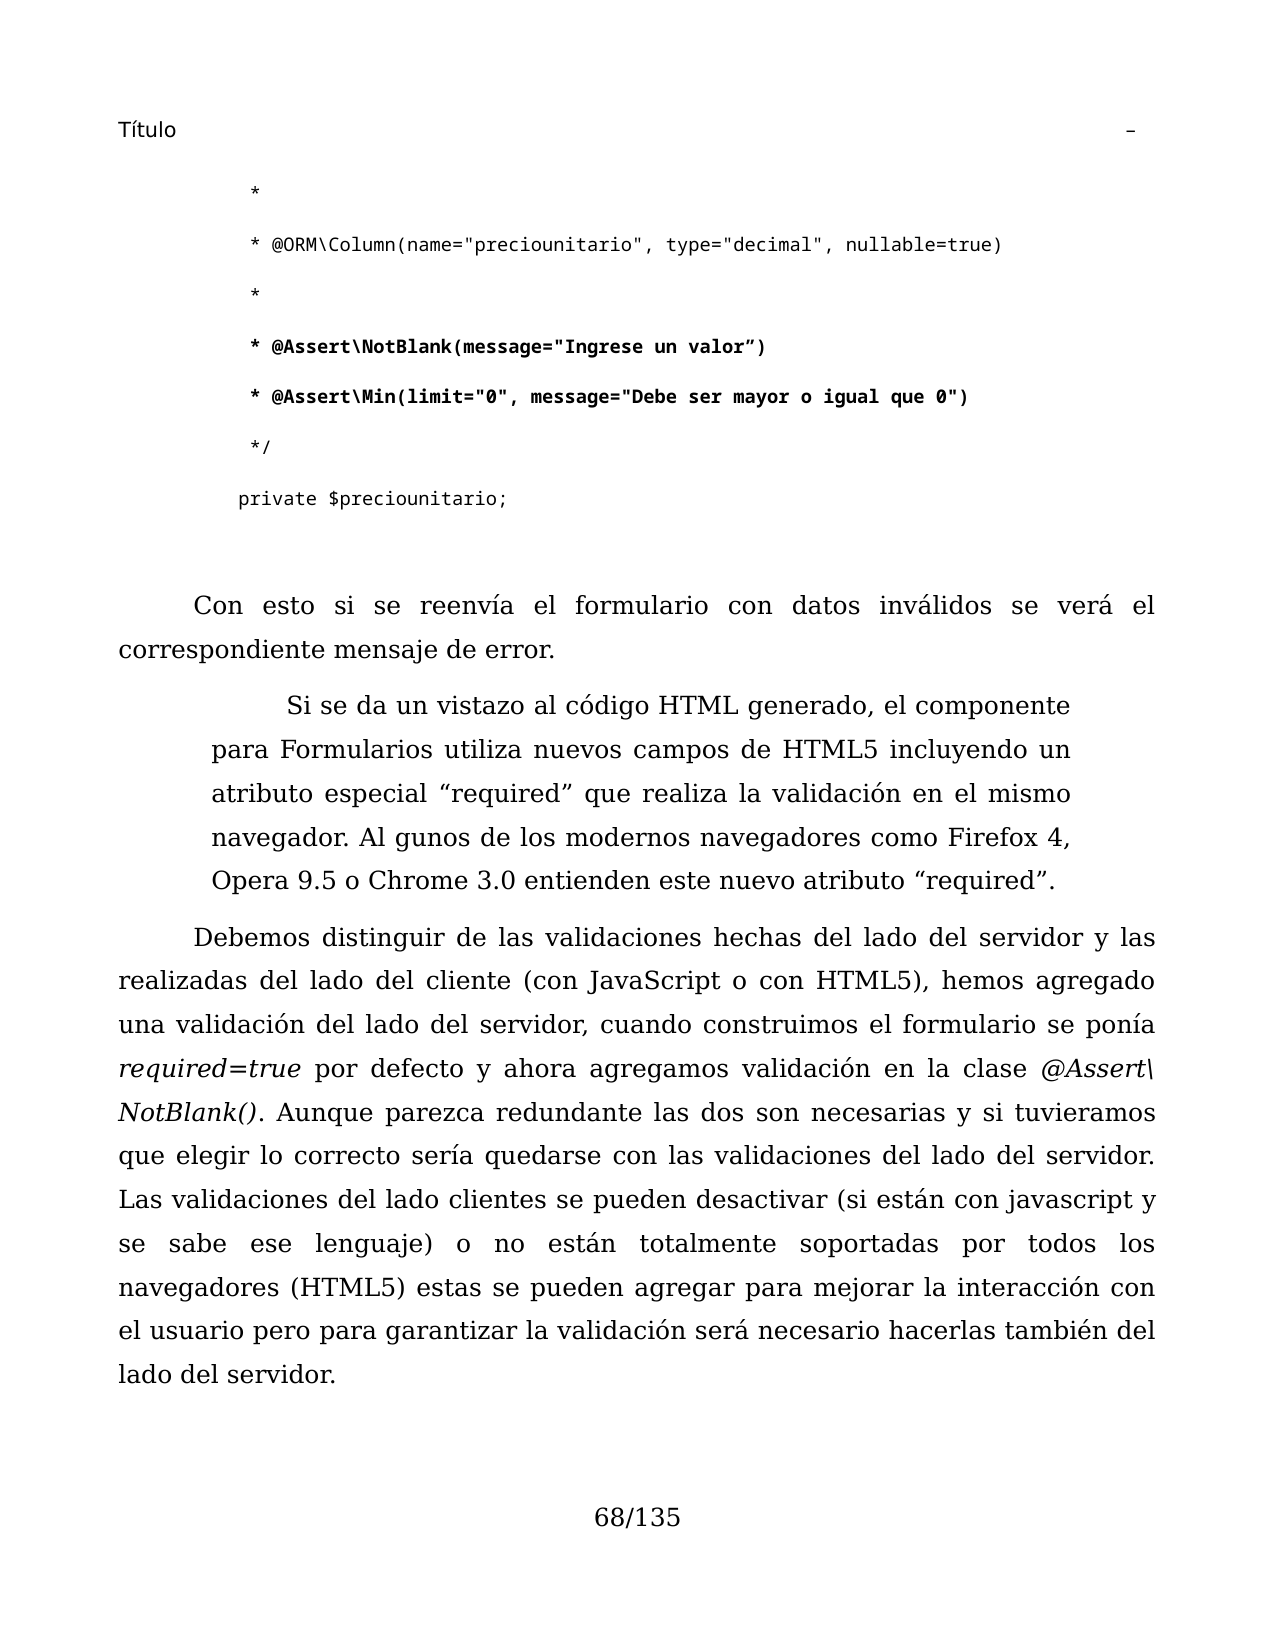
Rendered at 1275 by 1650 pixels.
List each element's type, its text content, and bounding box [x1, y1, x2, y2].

text * @ORM\Column(name="preciounitario", type="decimal", nullable=true) [118, 231, 1157, 257]
text Con esto si se reenvía el formulario con datos inválidos se verá el correspondiente mensaje de error. [118, 591, 1157, 664]
text * [118, 181, 1157, 206]
text * [118, 282, 1157, 308]
text private $preciounitario; [118, 485, 1157, 511]
text * @Assert\NotBlank(message="Ingrese un valor”) [118, 333, 1157, 358]
text Debemos distinguir de las validaciones hechas del lado del servidor y las realizadas del lado del cliente (con JavaScript o con HTML5), hemos agregado una validación del lado del servidor, cuando construimos el formulario se ponía required=true por defecto y ahora agregamos validación en la clase @Assert\NotBlank(). Aunque parezca redundante las dos son necesarias y si tuvieramos que elegir lo correcto sería quedarse con las validaciones del lado del servidor. Las validaciones del lado clientes se pueden desactivar (si están con javascript y se sabe ese lenguaje) o no están totalmente soportadas por todos los navegadores (HTML5) estas se pueden agregar para mejorar la interacción con el usuario pero para garantizar la validación será necesario hacerlas también del lado del servidor. [118, 923, 1157, 1389]
text Si se da un vistazo al código HTML generado, el componente para Formularios utiliza nuevos campos de HTML5 incluyendo un atributo especial “required” que realiza la validación en el mismo navegador. Al gunos de los modernos navegadores como Firefox 4, Opera 9.5 o Chrome 3.0 entienden este nuevo atributo “required”. [211, 691, 1072, 896]
text * @Assert\Min(limit="0", message="Debe ser mayor o igual que 0") [118, 384, 1157, 409]
text */ [118, 434, 1157, 460]
